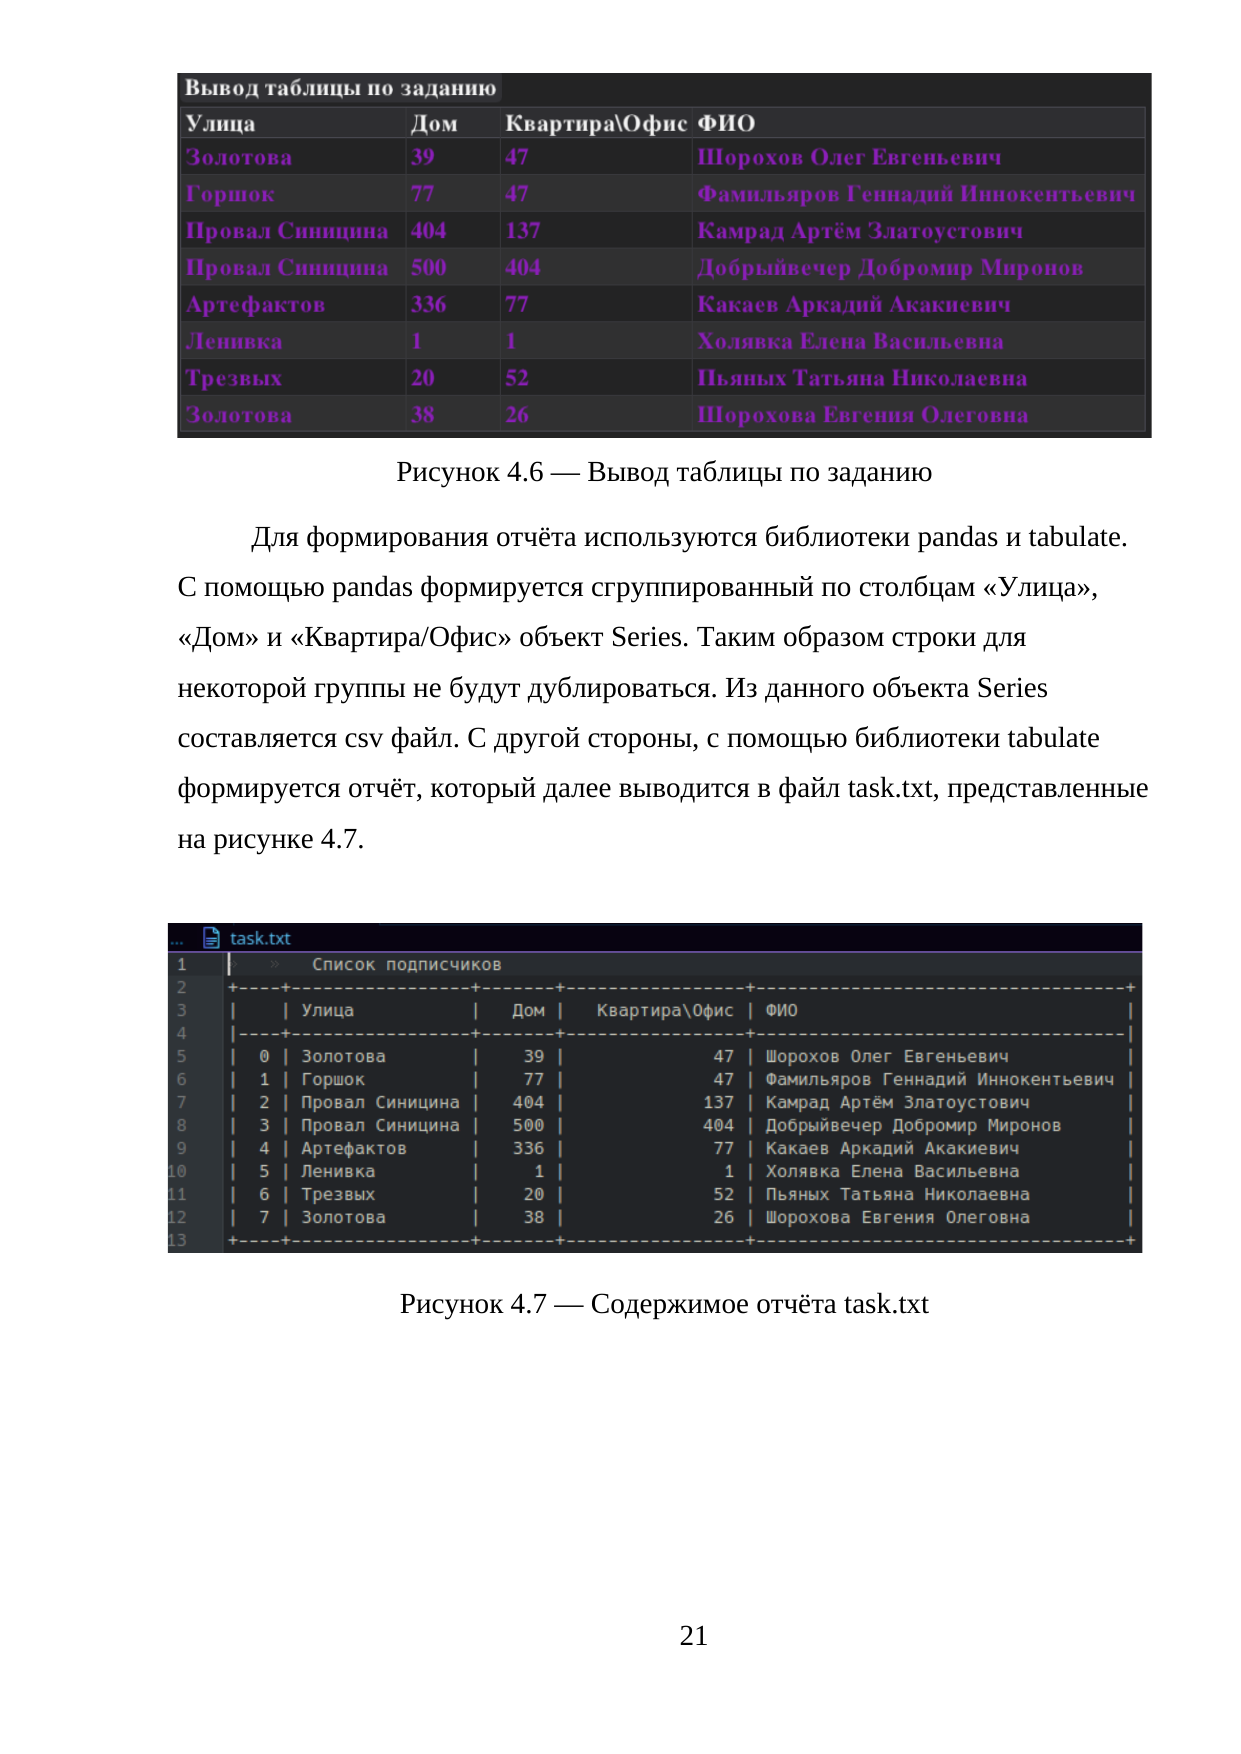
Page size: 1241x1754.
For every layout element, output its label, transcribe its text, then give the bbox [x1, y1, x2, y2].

picture [167, 923, 1143, 1253]
text Рисунок 4.7 — Содержимое отчёта task.txt [177, 1286, 1152, 1320]
text Рисунок 4.6 — Вывод таблицы по заданию [177, 438, 1152, 488]
picture [177, 73, 1152, 438]
text Для формирования отчёта используются библиотеки pandas и tabulate. С помощью pandas формируется сгруппированный по столбцам «Улица», «Дом» и «Квартира/Офис» объект Series. Таким образом строки для некоторой группы не будут дублироваться. Из данного объекта Series составляется csv файл. С другой стороны, с помощью библиотеки tabulate формируется отчёт, который далее выводится в файл task.txt, представленные на рисунке 4.7. [177, 519, 1152, 854]
